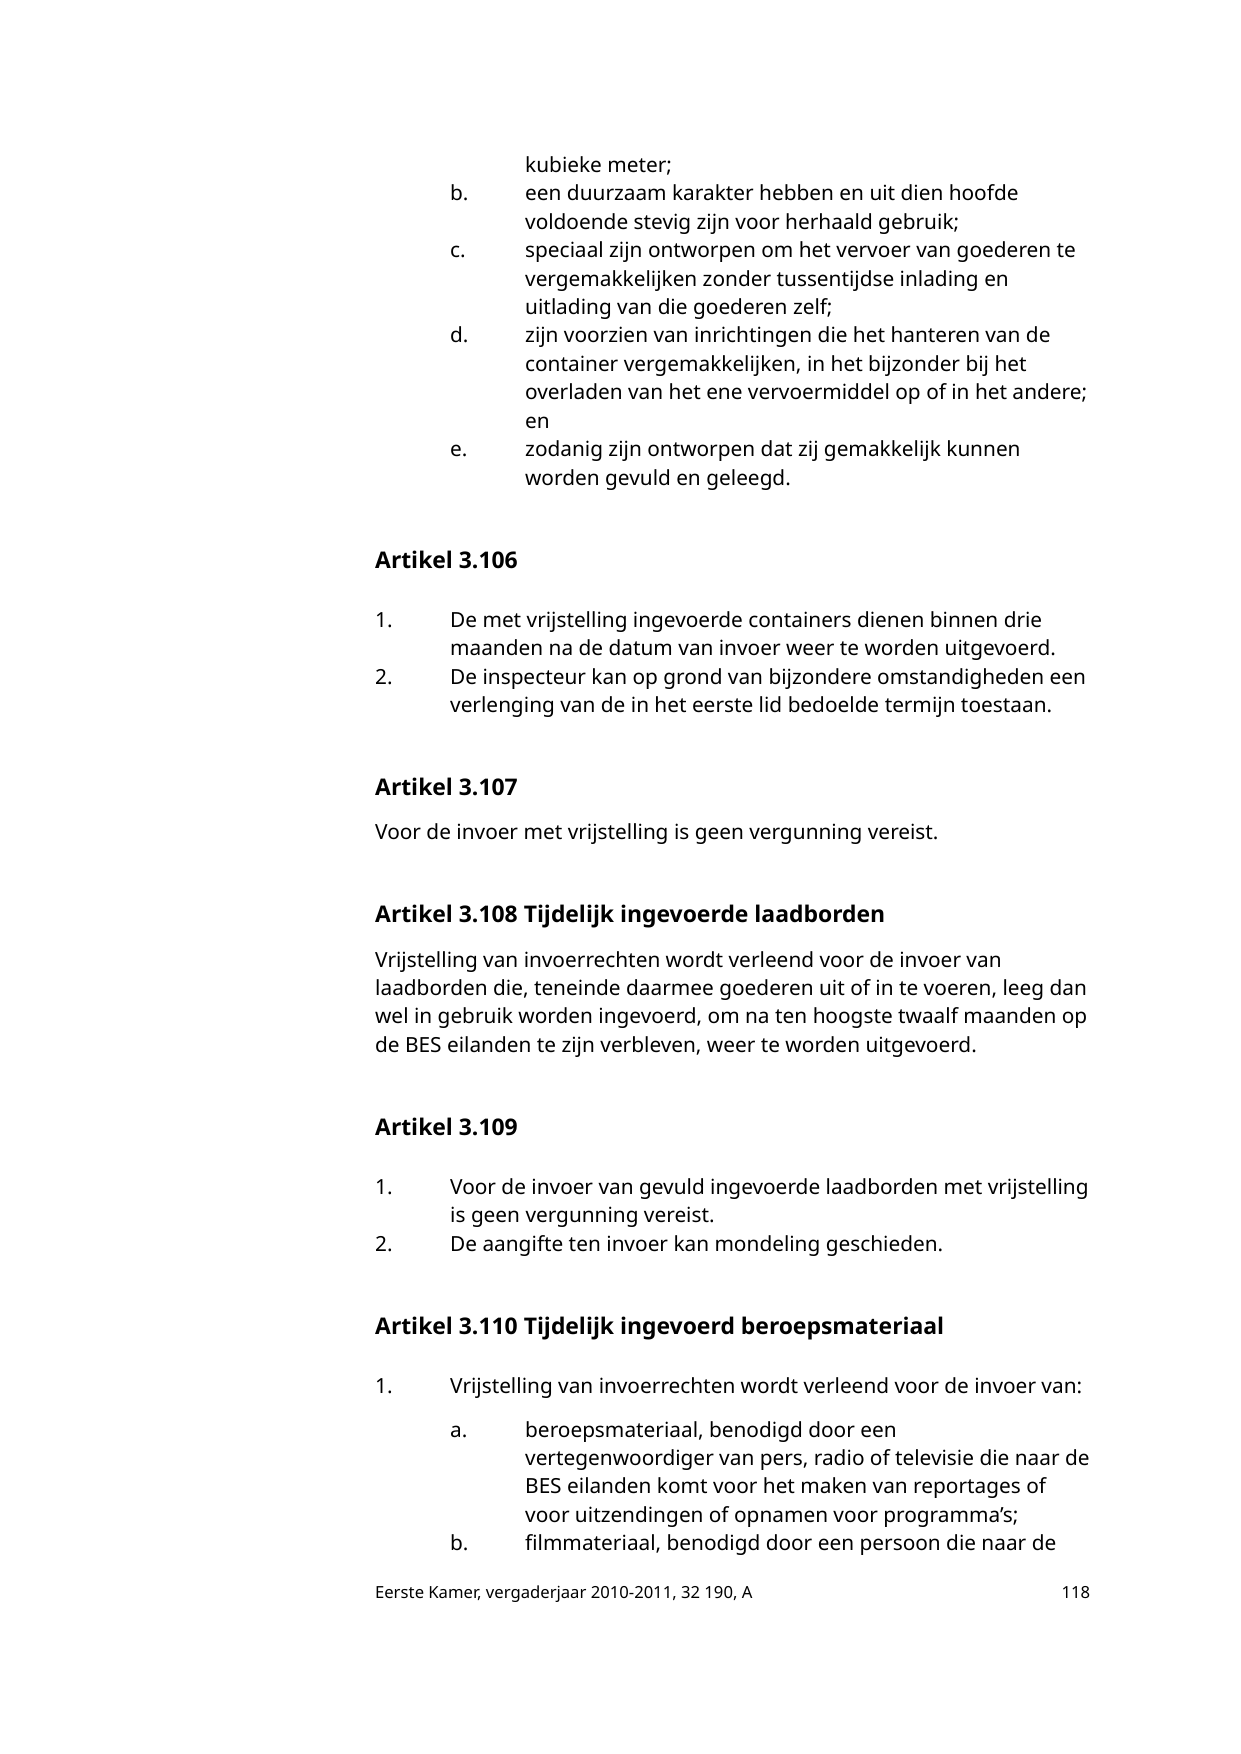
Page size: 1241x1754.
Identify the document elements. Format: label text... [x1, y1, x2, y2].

list een duurzaam karakter hebben en uit dien hoofde voldoende stevig zijn voor herhaald gebruik; [450, 178, 1090, 235]
subtitle Artikel 3.108 Tijdelijk ingevoerde laadborden [375, 898, 1090, 930]
text Voor de invoer met vrijstelling is geen vergunning vereist. [375, 817, 1090, 846]
subtitle Artikel 3.107 [375, 771, 1090, 802]
text Vrijstelling van invoerrechten wordt verleend voor de invoer van laadborden die, teneinde daarmee goederen uit of in te voeren, leeg dan wel in gebruik worden ingevoerd, om na ten hoogste twaalf maanden op de BES eilanden te zijn verbleven, weer te worden uitgevoerd. [375, 945, 1090, 1058]
list kubieke meter; [450, 150, 1090, 178]
subtitle Artikel 3.110 Tijdelijk ingevoerd beroepsmateriaal [375, 1310, 1090, 1341]
subtitle Artikel 3.109 [375, 1111, 1090, 1142]
list De met vrijstelling ingevoerde containers dienen binnen drie maanden na de datum van invoer weer te worden uitgevoerd. [375, 605, 1090, 662]
list Voor de invoer van gevuld ingevoerde laadborden met vrijstelling is geen vergunning vereist. [375, 1172, 1090, 1229]
subtitle Artikel 3.106 [375, 544, 1090, 575]
list De aangifte ten invoer kan mondeling geschieden. [375, 1229, 1090, 1257]
list zijn voorzien van inrichtingen die het hanteren van de container vergemakkelijken, in het bijzonder bij het overladen van het ene vervoermiddel op of in het andere; en [450, 321, 1090, 434]
list filmmateriaal, benodigd door een persoon die naar de [450, 1528, 1090, 1557]
list zodanig zijn ontworpen dat zij gemakkelijk kunnen worden gevuld en geleegd. [450, 434, 1090, 491]
list speciaal zijn ontworpen om het vervoer van goederen te vergemakkelijken zonder tussentijdse inlading en uitlading van die goederen zelf; [450, 235, 1090, 321]
list De inspecteur kan op grond van bijzondere omstandigheden een verlenging van de in het eerste lid bedoelde termijn toestaan. [375, 662, 1090, 719]
list Vrijstelling van invoerrechten wordt verleend voor de invoer van: [375, 1371, 1090, 1400]
list beroepsmateriaal, benodigd door een vertegenwoordiger van pers, radio of televisie die naar de BES eilanden komt voor het maken van reportages of voor uitzendingen of opnamen voor programma’s; [450, 1415, 1090, 1528]
